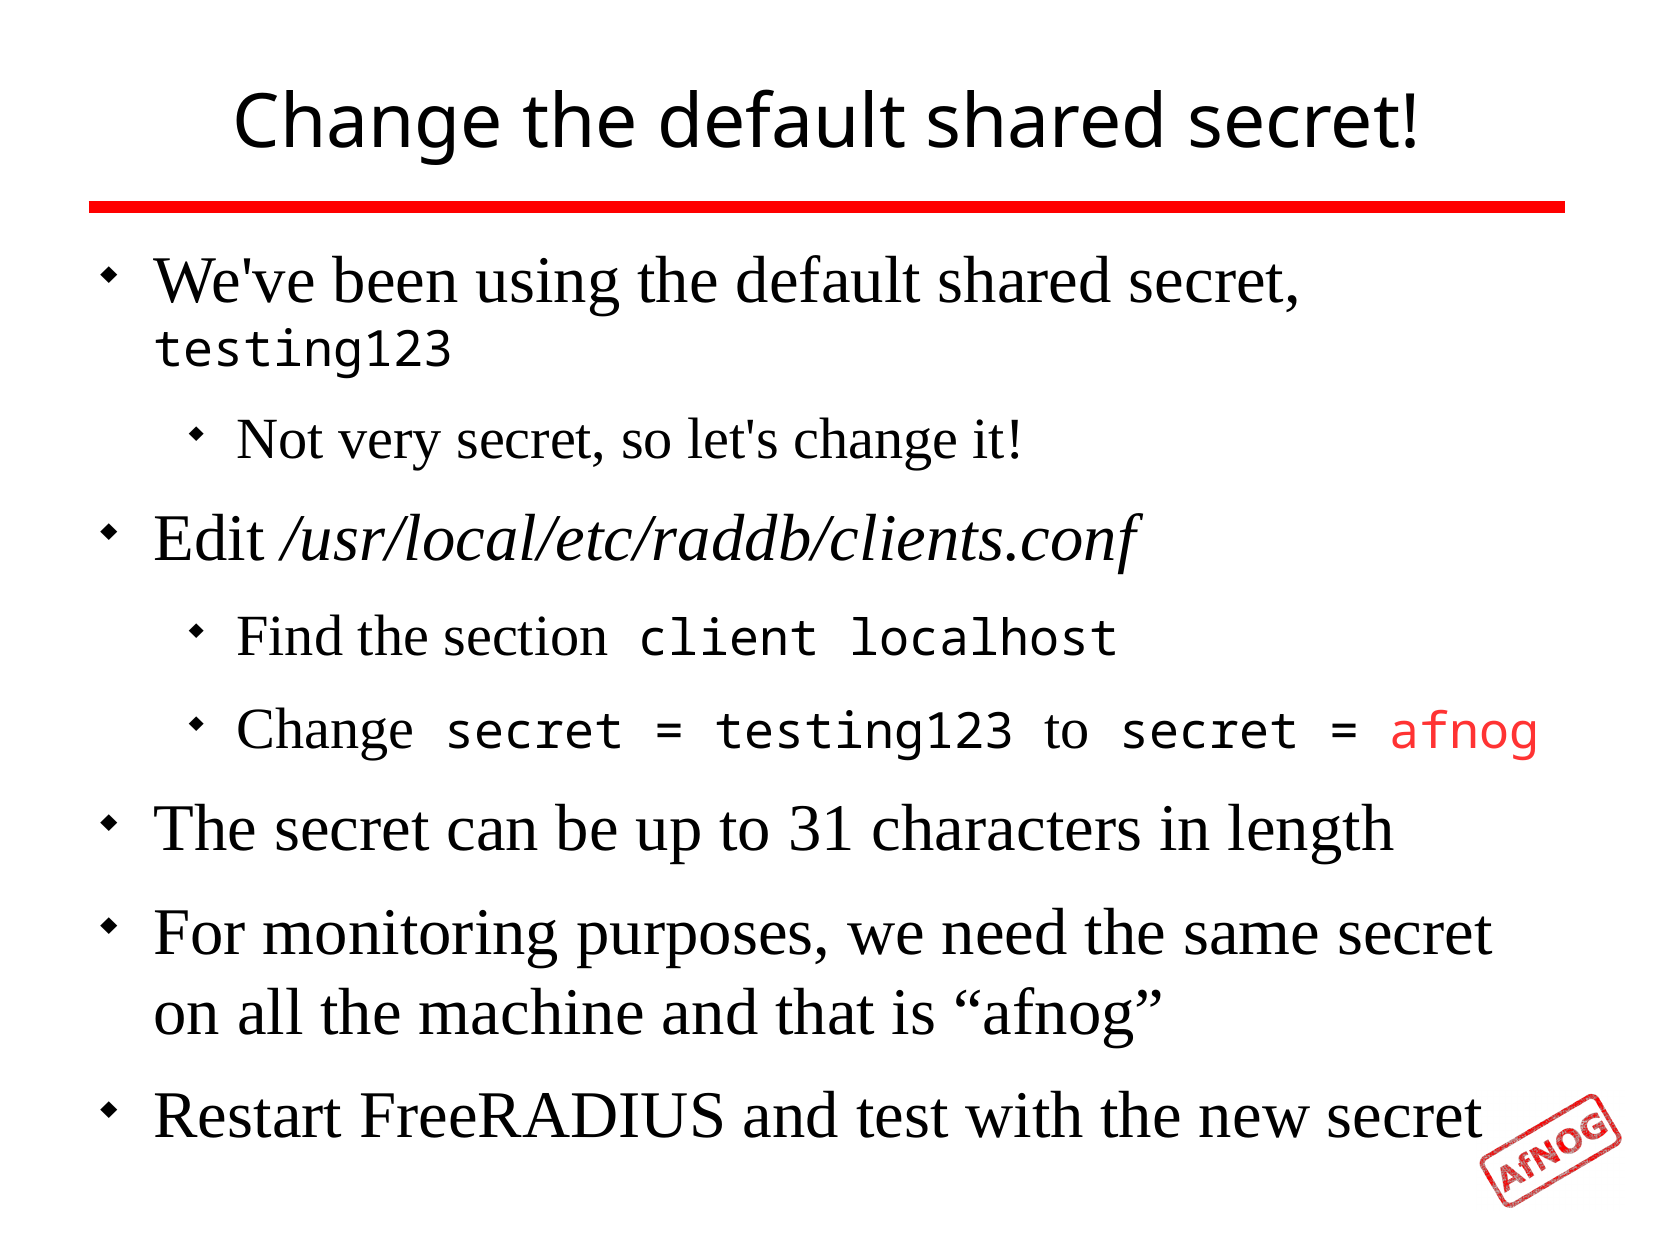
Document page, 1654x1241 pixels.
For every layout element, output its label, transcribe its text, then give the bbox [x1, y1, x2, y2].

picture [1476, 1090, 1625, 1211]
title Change the default shared secret! [82, 29, 1571, 207]
list We've been using the default shared secret, testing123 Not very secret, so let's change it! Edit /usr/local/etc/raddb/clients.conf Find the section client localhost Change secret = testing123 to secret = afnog The secret can be up to 31 characters in length For monitoring purposes, we need the same secret on all the machine and that is “afnog” Restart FreeRADIUS and test with the new secret [82, 236, 1571, 1152]
